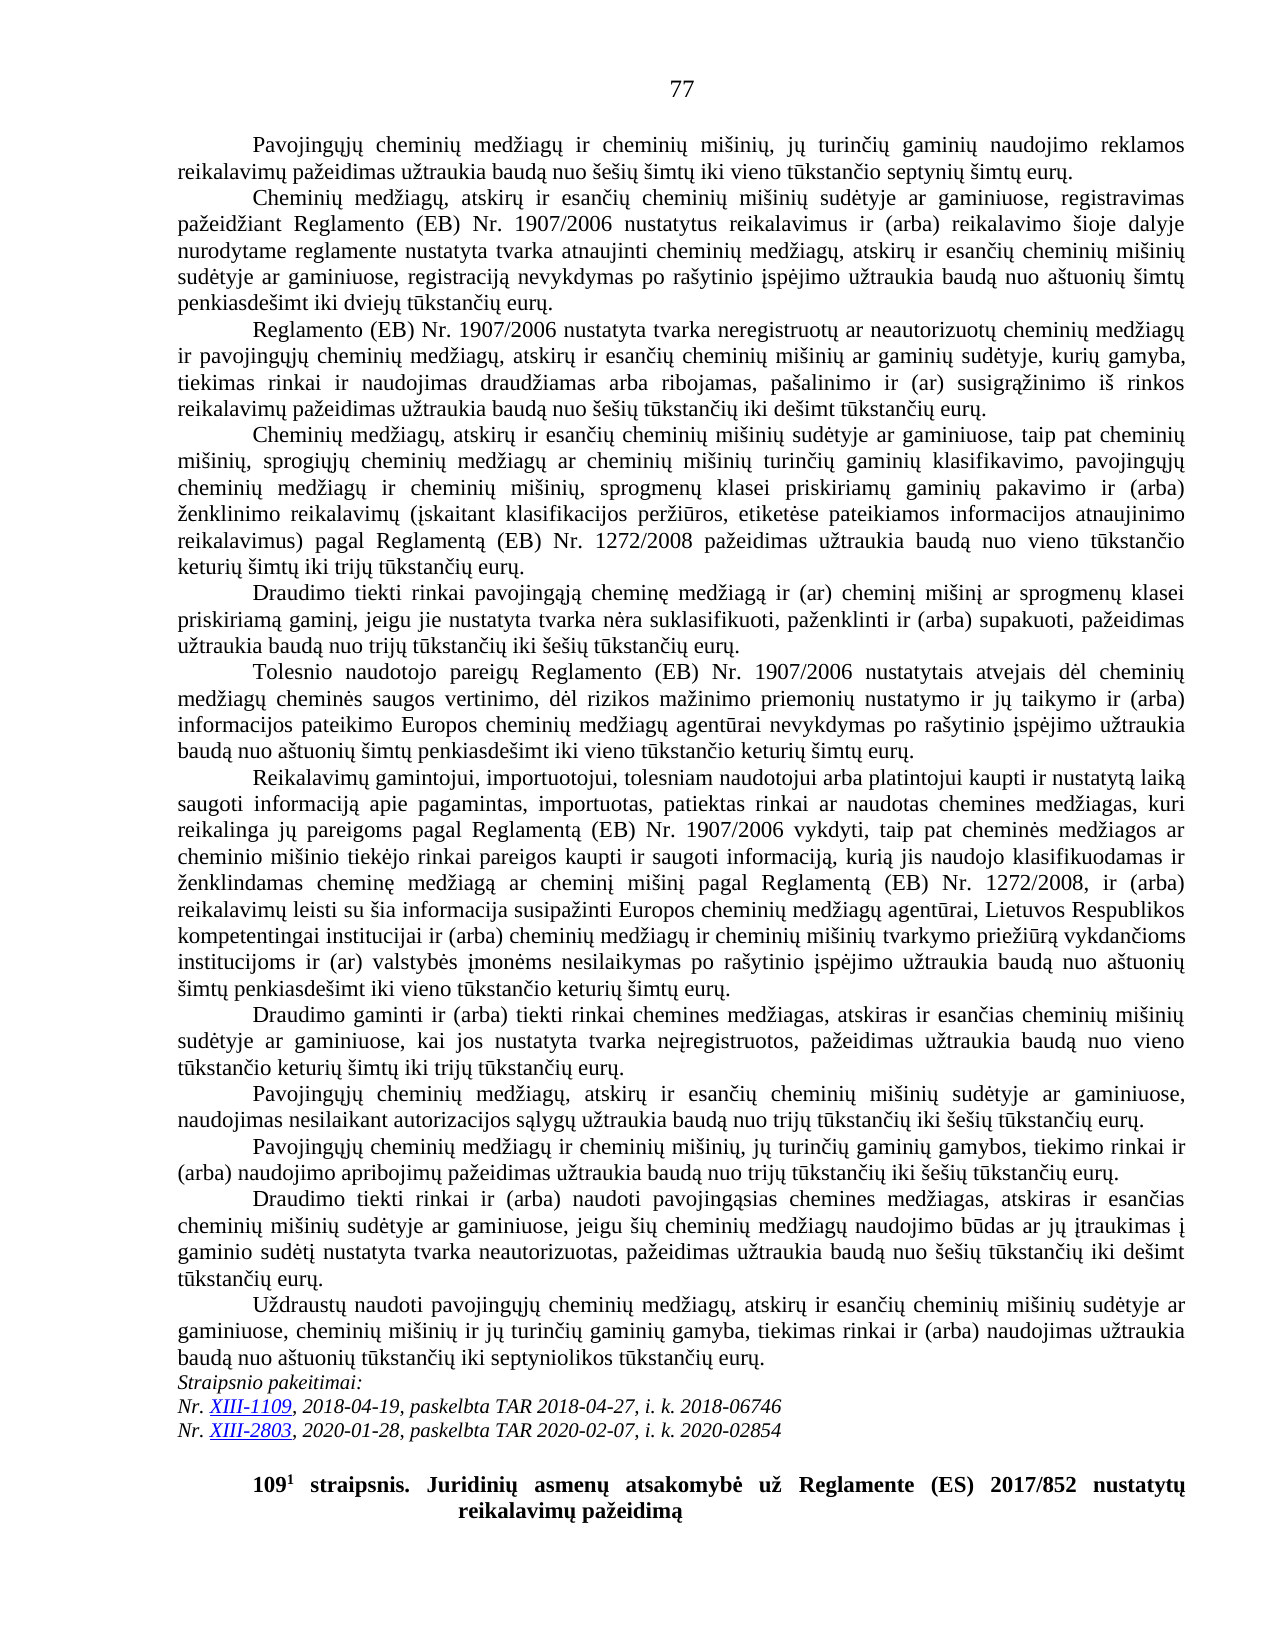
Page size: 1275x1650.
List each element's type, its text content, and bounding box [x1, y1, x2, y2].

text Nr. XIII-1109, 2018-04-19, paskelbta TAR 2018-04-27, i. k. 2018-06746 [177, 1394, 1186, 1418]
text Draudimo gaminti ir (arba) tiekti rinkai chemines medžiagas, atskiras ir esančias cheminių mišinių sudėtyje ar gaminiuose, kai jos nustatyta tvarka neįregistruotos, pažeidimas užtraukia baudą nuo vieno tūkstančio keturių šimtų iki trijų tūkstančių eurų. [177, 1001, 1186, 1080]
text Cheminių medžiagų, atskirų ir esančių cheminių mišinių sudėtyje ar gaminiuose, taip pat cheminių mišinių, sprogiųjų cheminių medžiagų ar cheminių mišinių turinčių gaminių klasifikavimo, pavojingųjų cheminių medžiagų ir cheminių mišinių, sprogmenų klasei priskiriamų gaminių pakavimo ir (arba) ženklinimo reikalavimų (įskaitant klasifikacijos peržiūros, etiketėse pateikiamos informacijos atnaujinimo reikalavimus) pagal Reglamentą (EB) Nr. 1272/2008 pažeidimas užtraukia baudą nuo vieno tūkstančio keturių šimtų iki trijų tūkstančių eurų. [177, 421, 1186, 579]
text 1091 straipsnis. Juridinių asmenų atsakomybė už Reglamente (ES) 2017/852 nustatytų reikalavimų pažeidimą [252, 1471, 1186, 1524]
text Uždraustų naudoti pavojingųjų cheminių medžiagų, atskirų ir esančių cheminių mišinių sudėtyje ar gaminiuose, cheminių mišinių ir jų turinčių gaminių gamyba, tiekimas rinkai ir (arba) naudojimas užtraukia baudą nuo aštuonių tūkstančių iki septyniolikos tūkstančių eurų. [177, 1291, 1186, 1370]
text Cheminių medžiagų, atskirų ir esančių cheminių mišinių sudėtyje ar gaminiuose, registravimas pažeidžiant Reglamento (EB) Nr. 1907/2006 nustatytus reikalavimus ir (arba) reikalavimo šioje dalyje nurodytame reglamente nustatyta tvarka atnaujinti cheminių medžiagų, atskirų ir esančių cheminių mišinių sudėtyje ar gaminiuose, registraciją nevykdymas po rašytinio įspėjimo užtraukia baudą nuo aštuonių šimtų penkiasdešimt iki dviejų tūkstančių eurų. [177, 184, 1186, 316]
text Straipsnio pakeitimai: [177, 1370, 1186, 1394]
text Pavojingųjų cheminių medžiagų, atskirų ir esančių cheminių mišinių sudėtyje ar gaminiuose, naudojimas nesilaikant autorizacijos sąlygų užtraukia baudą nuo trijų tūkstančių iki šešių tūkstančių eurų. [177, 1080, 1186, 1133]
text Reglamento (EB) Nr. 1907/2006 nustatyta tvarka neregistruotų ar neautorizuotų cheminių medžiagų ir pavojingųjų cheminių medžiagų, atskirų ir esančių cheminių mišinių ar gaminių sudėtyje, kurių gamyba, tiekimas rinkai ir naudojimas draudžiamas arba ribojamas, pašalinimo ir (ar) susigrąžinimo iš rinkos reikalavimų pažeidimas užtraukia baudą nuo šešių tūkstančių iki dešimt tūkstančių eurų. [177, 316, 1186, 421]
text Pavojingųjų cheminių medžiagų ir cheminių mišinių, jų turinčių gaminių naudojimo reklamos reikalavimų pažeidimas užtraukia baudą nuo šešių šimtų iki vieno tūkstančio septynių šimtų eurų. [177, 131, 1186, 184]
text Draudimo tiekti rinkai pavojingąją cheminę medžiagą ir (ar) cheminį mišinį ar sprogmenų klasei priskiriamą gaminį, jeigu jie nustatyta tvarka nėra suklasifikuoti, paženklinti ir (arba) supakuoti, pažeidimas užtraukia baudą nuo trijų tūkstančių iki šešių tūkstančių eurų. [177, 579, 1186, 658]
text Nr. XIII-2803, 2020-01-28, paskelbta TAR 2020-02-07, i. k. 2020-02854 [177, 1418, 1186, 1442]
text Reikalavimų gamintojui, importuotojui, tolesniam naudotojui arba platintojui kaupti ir nustatytą laiką saugoti informaciją apie pagamintas, importuotas, patiektas rinkai ar naudotas chemines medžiagas, kuri reikalinga jų pareigoms pagal Reglamentą (EB) Nr. 1907/2006 vykdyti, taip pat cheminės medžiagos ar cheminio mišinio tiekėjo rinkai pareigos kaupti ir saugoti informaciją, kurią jis naudojo klasifikuodamas ir ženklindamas cheminę medžiagą ar cheminį mišinį pagal Reglamentą (EB) Nr. 1272/2008, ir (arba) reikalavimų leisti su šia informacija susipažinti Europos cheminių medžiagų agentūrai, Lietuvos Respublikos kompetentingai institucijai ir (arba) cheminių medžiagų ir cheminių mišinių tvarkymo priežiūrą vykdančioms institucijoms ir (ar) valstybės įmonėms nesilaikymas po rašytinio įspėjimo užtraukia baudą nuo aštuonių šimtų penkiasdešimt iki vieno tūkstančio keturių šimtų eurų. [177, 764, 1186, 1001]
text Pavojingųjų cheminių medžiagų ir cheminių mišinių, jų turinčių gaminių gamybos, tiekimo rinkai ir (arba) naudojimo apribojimų pažeidimas užtraukia baudą nuo trijų tūkstančių iki šešių tūkstančių eurų. [177, 1133, 1186, 1186]
text Draudimo tiekti rinkai ir (arba) naudoti pavojingąsias chemines medžiagas, atskiras ir esančias cheminių mišinių sudėtyje ar gaminiuose, jeigu šių cheminių medžiagų naudojimo būdas ar jų įtraukimas į gaminio sudėtį nustatyta tvarka neautorizuotas, pažeidimas užtraukia baudą nuo šešių tūkstančių iki dešimt tūkstančių eurų. [177, 1186, 1186, 1291]
text Tolesnio naudotojo pareigų Reglamento (EB) Nr. 1907/2006 nustatytais atvejais dėl cheminių medžiagų cheminės saugos vertinimo, dėl rizikos mažinimo priemonių nustatymo ir jų taikymo ir (arba) informacijos pateikimo Europos cheminių medžiagų agentūrai nevykdymas po rašytinio įspėjimo užtraukia baudą nuo aštuonių šimtų penkiasdešimt iki vieno tūkstančio keturių šimtų eurų. [177, 658, 1186, 764]
